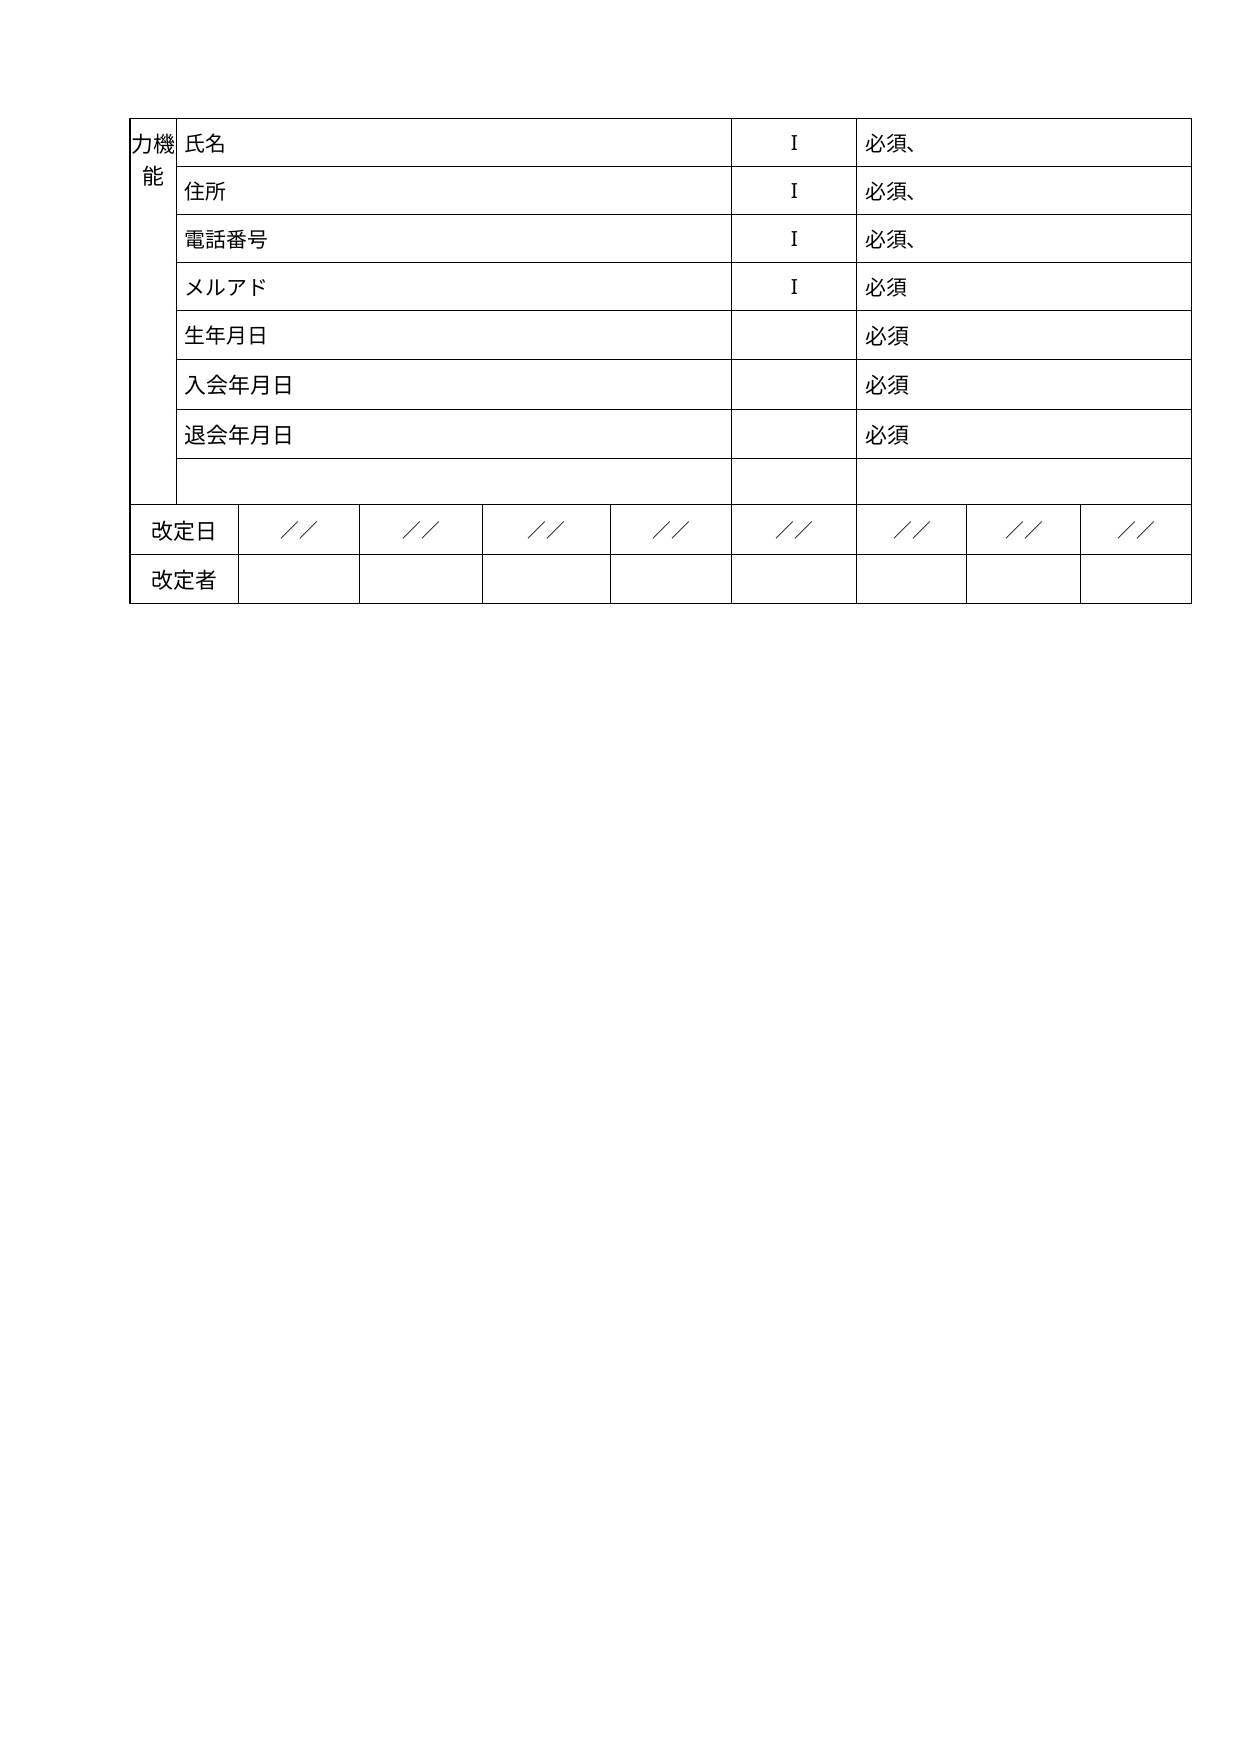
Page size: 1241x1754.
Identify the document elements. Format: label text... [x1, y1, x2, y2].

table_cell 氏名 [177, 119, 731, 166]
table_cell [732, 555, 856, 603]
table_cell 電話番号 [177, 215, 731, 262]
table_cell 必須 [857, 311, 1191, 359]
table_cell 必須 [857, 263, 1191, 310]
table_cell [1081, 555, 1191, 603]
table_cell [239, 555, 359, 603]
table_cell 改定者 [131, 555, 238, 603]
table_cell ／／ [857, 505, 966, 554]
table_cell 必須 [857, 410, 1191, 458]
table_cell 必須、 [857, 119, 1191, 166]
table_cell 住所 [177, 167, 731, 214]
table_cell ／／ [611, 505, 731, 554]
table_cell [483, 555, 610, 603]
table_cell ／／ [732, 505, 856, 554]
table_cell メルアド [177, 263, 731, 310]
table_cell [611, 555, 731, 603]
table_cell I [732, 119, 856, 166]
table_cell ／／ [483, 505, 610, 554]
table_cell [360, 555, 482, 603]
table_cell 必須 [857, 360, 1191, 408]
table_cell [732, 459, 856, 504]
table_cell I [732, 263, 856, 310]
table_cell ／／ [239, 505, 359, 554]
table_cell I [732, 215, 856, 262]
table_cell ／／ [967, 505, 1080, 554]
table_cell [967, 555, 1080, 603]
table_cell [732, 410, 856, 458]
table_cell 必須、 [857, 215, 1191, 262]
table_cell 入会年月日 [177, 360, 731, 408]
table_cell 生年月日 [177, 311, 731, 359]
table_cell 必須、 [857, 167, 1191, 214]
table_cell [177, 459, 731, 504]
table_cell [732, 311, 856, 359]
table_cell [857, 459, 1191, 504]
table_cell [732, 360, 856, 408]
table_cell ／／ [1081, 505, 1191, 554]
table_cell 退会年月日 [177, 410, 731, 458]
table_cell ／／ [360, 505, 482, 554]
table_cell 改定日 [131, 505, 238, 554]
table_cell I [732, 167, 856, 214]
table_cell [857, 555, 966, 603]
